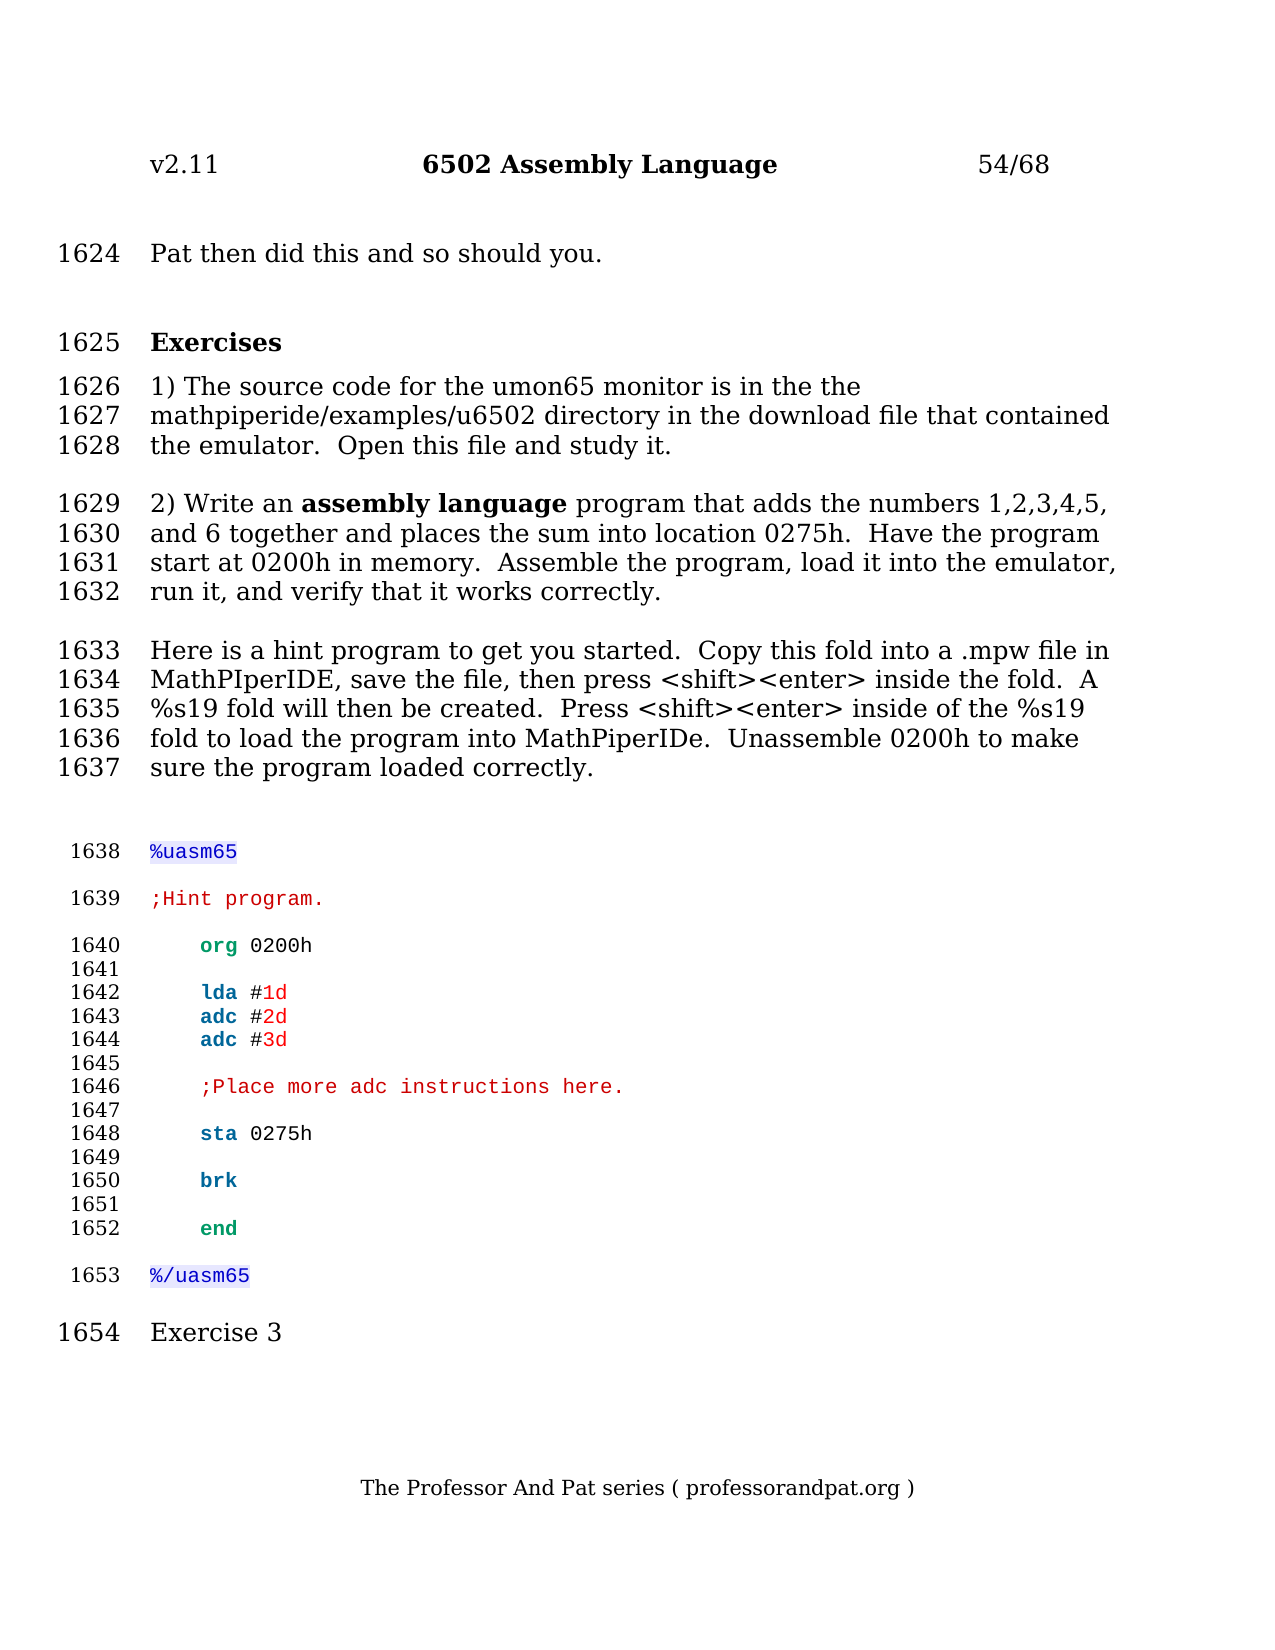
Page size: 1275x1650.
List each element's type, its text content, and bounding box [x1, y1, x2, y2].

text adc #3d [150, 1029, 1125, 1053]
subtitle Exercises [150, 328, 1125, 357]
text Pat then did this and so should you. [150, 239, 1125, 268]
text lda #1d [150, 982, 1125, 1006]
text end [150, 1218, 1125, 1241]
text org 0200h [150, 935, 1125, 959]
text 1) The source code for the umon65 monitor is in the the mathpiperide/examples/u6502 directory in the download file that contained the emulator. Open this file and study it. [150, 372, 1125, 460]
text sta 0275h [150, 1123, 1125, 1147]
text brk [150, 1171, 1125, 1194]
text Here is a hint program to get you started. Copy this fold into a .mpw file in MathPIperIDE, save the file, then press <shift><enter> inside the fold. A %s19 fold will then be created. Press <shift><enter> inside of the %s19 fold to load the program into MathPiperIDe. Unassemble 0200h to make sure the program loaded correctly. [150, 636, 1125, 782]
text %/uasm65 [150, 1265, 1125, 1288]
text Exercise 3 [150, 1318, 1125, 1347]
text 2) Write an assembly language program that adds the numbers 1,2,3,4,5, and 6 together and places the sum into location 0275h. Have the program start at 0200h in memory. Assemble the program, load it into the emulator, run it, and verify that it works correctly. [150, 489, 1125, 607]
text ;Place more adc instructions here. [150, 1076, 1125, 1100]
text ;Hint program. [150, 888, 1125, 912]
text %uasm65 [150, 841, 1125, 864]
text adc #2d [150, 1006, 1125, 1029]
